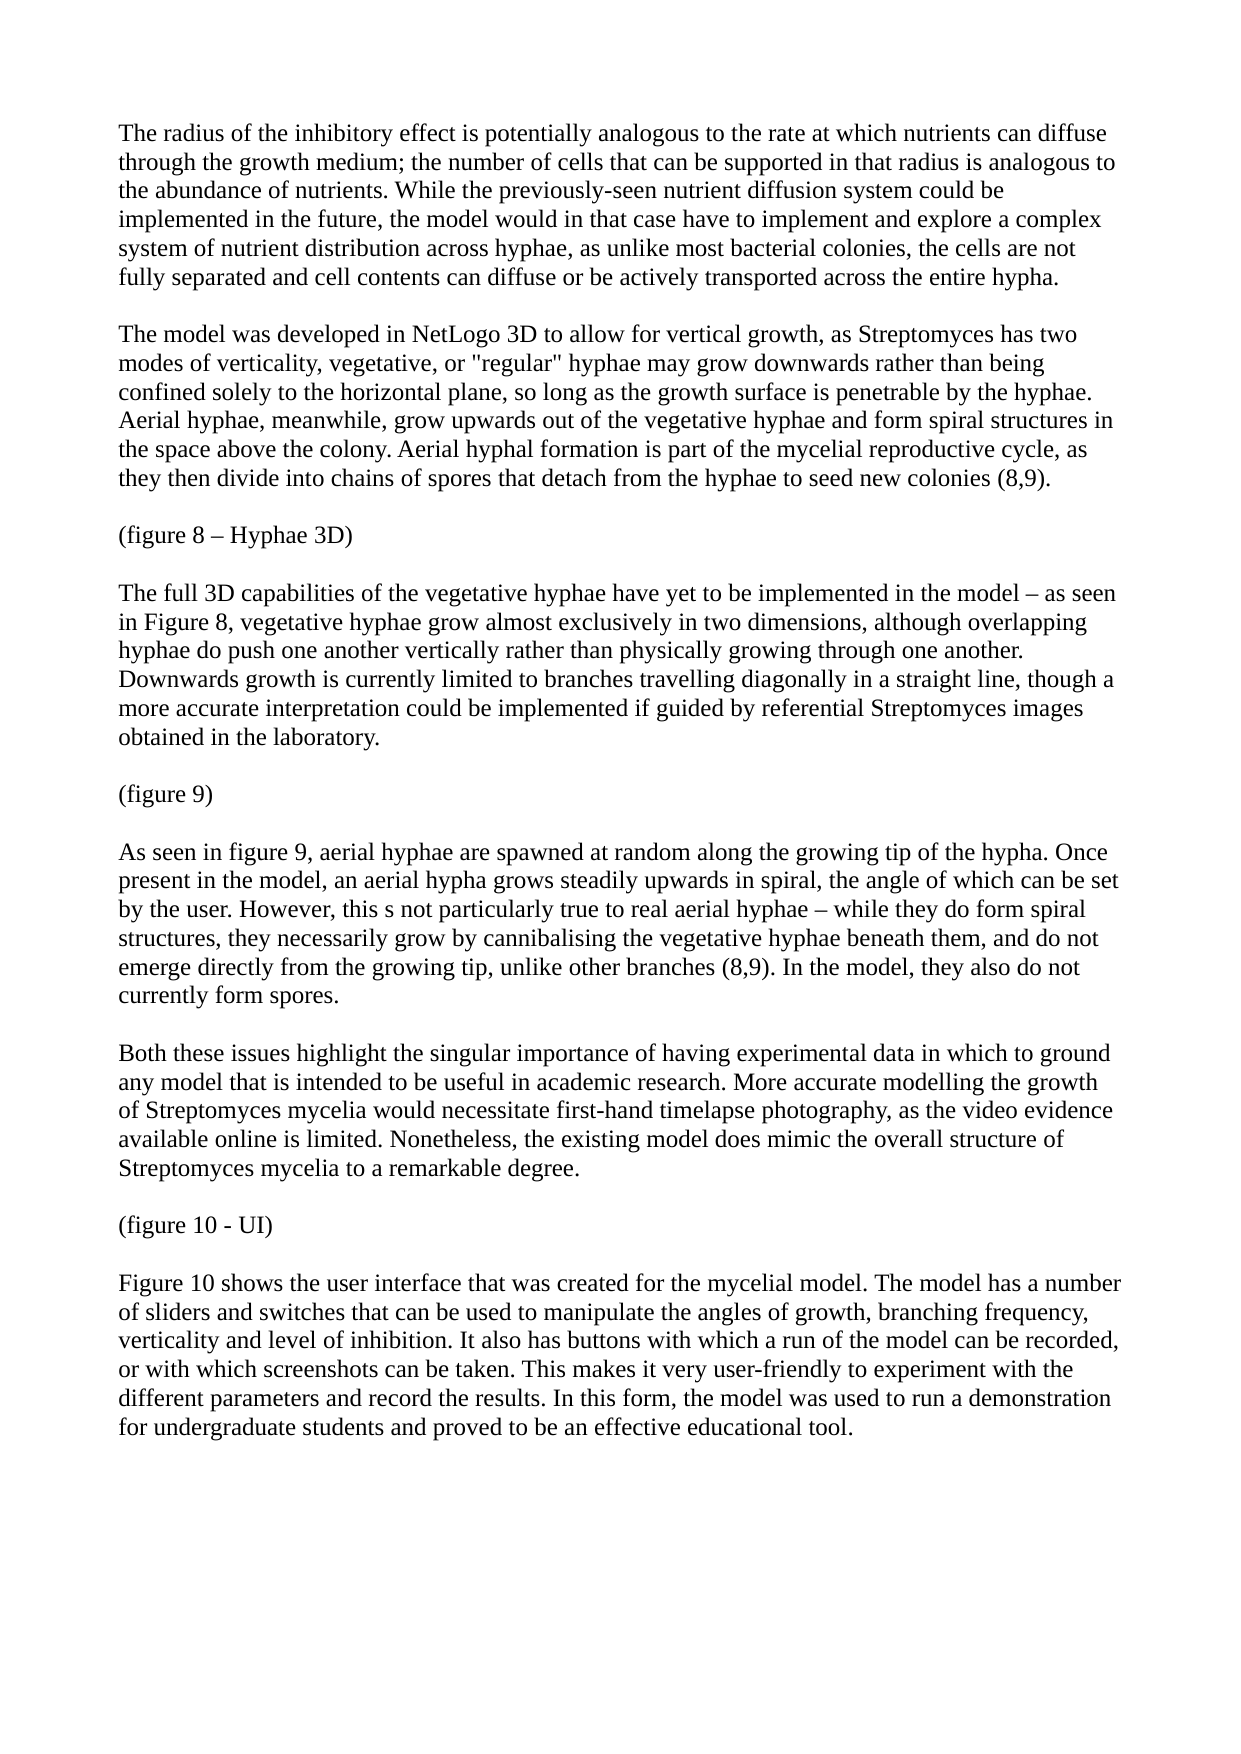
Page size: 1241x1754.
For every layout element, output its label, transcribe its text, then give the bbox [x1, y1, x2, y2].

text The radius of the inhibitory effect is potentially analogous to the rate at which nutrients can diffuse through the growth medium; the number of cells that can be supported in that radius is analogous to the abundance of nutrients. While the previously-seen nutrient diffusion system could be implemented in the future, the model would in that case have to implement and explore a complex system of nutrient distribution across hyphae, as unlike most bacterial colonies, the cells are not fully separated and cell contents can diffuse or be actively transported across the entire hypha. [118, 118, 1122, 291]
text (figure 9) [118, 779, 1122, 808]
text (figure 8 – Hyphae 3D) [118, 521, 1122, 549]
text Figure 10 shows the user interface that was created for the mycelial model. The model has a number of sliders and switches that can be used to manipulate the angles of growth, branching frequency, verticality and level of inhibition. It also has buttons with which a run of the model can be recorded, or with which screenshots can be taken. This makes it very user-friendly to experiment with the different parameters and record the results. In this form, the model was used to run a demonstration for undergraduate students and proved to be an effective educational tool. [118, 1268, 1122, 1441]
text As seen in figure 9, aerial hyphae are spawned at random along the growing tip of the hypha. Once present in the model, an aerial hypha grows steadily upwards in spiral, the angle of which can be set by the user. However, this s not particularly true to real aerial hyphae – while they do form spiral structures, they necessarily grow by cannibalising the vegetative hyphae beneath them, and do not emerge directly from the growing tip, unlike other branches (8,9)⁠. In the model, they also do not currently form spores. [118, 837, 1122, 1009]
text The model was developed in NetLogo 3D to allow for vertical growth, as Streptomyces has two modes of verticality, vegetative, or "regular" hyphae may grow downwards rather than being confined solely to the horizontal plane, so long as the growth surface is penetrable by the hyphae. Aerial hyphae, meanwhile, grow upwards out of the vegetative hyphae and form spiral structures in the space above the colony. Aerial hyphal formation is part of the mycelial reproductive cycle, as they then divide into chains of spores that detach from the hyphae to seed new colonies (8,9). [118, 319, 1122, 492]
text (figure 10 - UI) [118, 1211, 1122, 1239]
text The full 3D capabilities of the vegetative hyphae have yet to be implemented in the model – as seen in Figure 8, vegetative hyphae grow almost exclusively in two dimensions, although overlapping hyphae do push one another vertically rather than physically growing through one another. Downwards growth is currently limited to branches travelling diagonally in a straight line, though a more accurate interpretation could be implemented if guided by referential Streptomyces images obtained in the laboratory. [118, 578, 1122, 751]
text Both these issues highlight the singular importance of having experimental data in which to ground any model that is intended to be useful in academic research. More accurate modelling the growth of Streptomyces mycelia would necessitate first-hand timelapse photography, as the video evidence available online is limited. Nonetheless, the existing model does mimic the overall structure of Streptomyces mycelia to a remarkable degree. [118, 1038, 1122, 1182]
